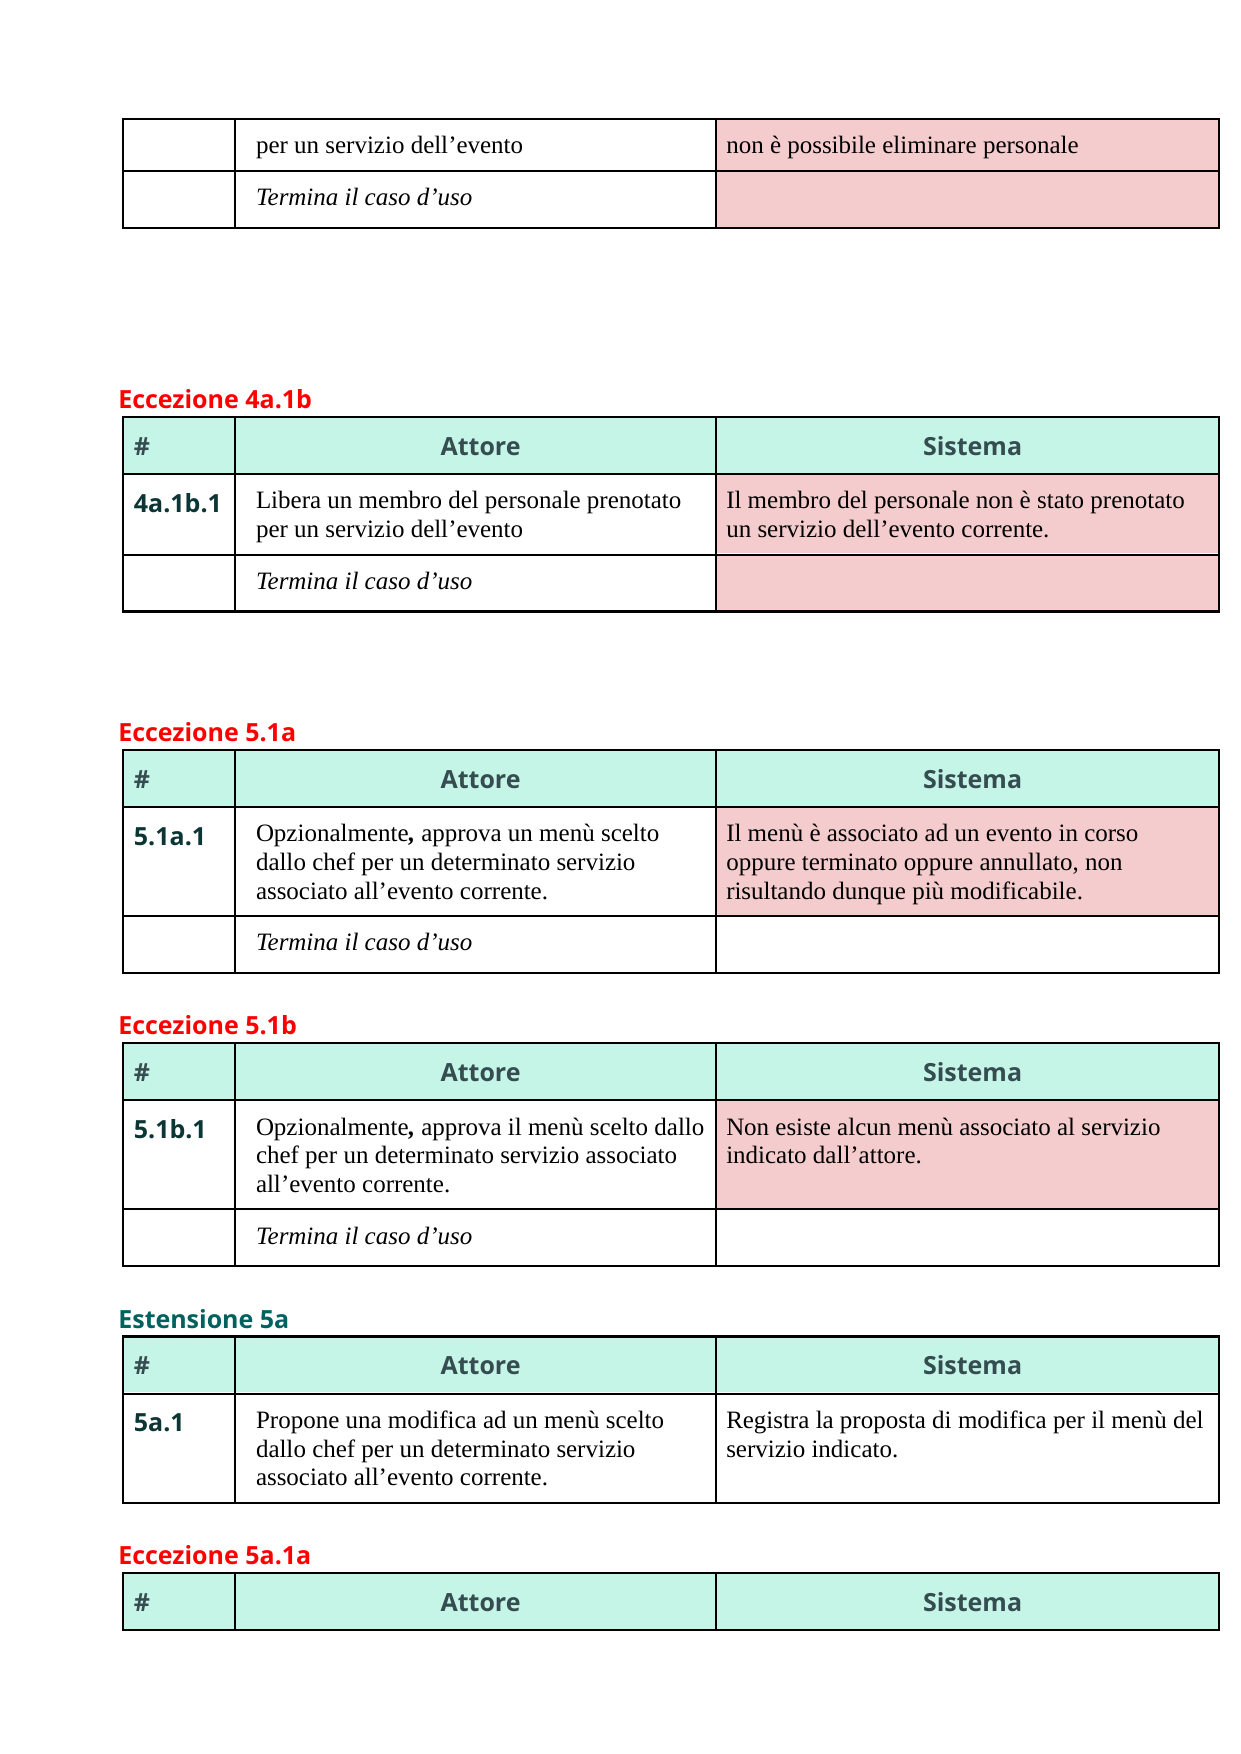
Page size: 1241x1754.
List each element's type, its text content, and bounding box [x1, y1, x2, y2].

table_cell Non esiste alcun menù associato al servizio indicato dall’attore. [717, 1101, 1218, 1208]
table_cell Registra la proposta di modifica per il menù del servizio indicato. [717, 1395, 1218, 1502]
table_cell [124, 172, 234, 227]
table_header Attore [236, 1044, 715, 1099]
table_header Sistema [717, 418, 1218, 473]
table_cell Termina il caso d’uso [236, 917, 715, 972]
table_cell Opzionalmente, approva un menù scelto dallo chef per un determinato servizio associato all’evento corrente. [236, 808, 715, 915]
table_cell [124, 917, 234, 972]
table_header # [124, 1338, 234, 1392]
table_header Attore [236, 418, 715, 473]
table_header Attore [236, 1574, 715, 1629]
table_header Sistema [717, 1574, 1218, 1629]
table_cell 5a.1 [124, 1395, 234, 1502]
table_cell [717, 556, 1218, 610]
table_cell Il membro del personale non è stato prenotato un servizio dell’evento corrente. [717, 475, 1218, 553]
table_header # [124, 1044, 234, 1099]
table_header # [124, 751, 234, 806]
table_cell Il menù è associato ad un evento in corso oppure terminato oppure annullato, non risultando dunque più modificabile. [717, 808, 1218, 915]
table_cell [124, 120, 234, 170]
subtitle Eccezione 5.1b [118, 1008, 1122, 1042]
subtitle Eccezione 5.1a [118, 715, 1122, 749]
table_cell 5.1a.1 [124, 808, 234, 915]
subtitle Eccezione 4a.1b [118, 382, 1122, 416]
table_cell Propone una modifica ad un menù scelto dallo chef per un determinato servizio associato all’evento corrente. [236, 1395, 715, 1502]
table_header # [124, 418, 234, 473]
table_cell [717, 1210, 1218, 1265]
table_header Attore [236, 1338, 715, 1392]
table_header Attore [236, 751, 715, 806]
subtitle Estensione 5a [118, 1301, 1122, 1335]
table_cell Opzionalmente, approva il menù scelto dallo chef per un determinato servizio associato all’evento corrente. [236, 1101, 715, 1208]
subtitle Eccezione 5a.1a [118, 1538, 1122, 1572]
table_cell [717, 917, 1218, 972]
table_header Sistema [717, 1044, 1218, 1099]
table_cell 5.1b.1 [124, 1101, 234, 1208]
table_cell Termina il caso d’uso [236, 172, 715, 227]
table_cell [717, 172, 1218, 227]
table_cell non è possibile eliminare personale [717, 120, 1218, 170]
table_cell [124, 556, 234, 610]
table_cell Libera un membro del personale prenotato per un servizio dell’evento [236, 475, 715, 553]
table_cell per un servizio dell’evento [236, 120, 715, 170]
table_cell Termina il caso d’uso [236, 556, 715, 610]
table_header Sistema [717, 751, 1218, 806]
table_cell [124, 1210, 234, 1265]
table_header # [124, 1574, 234, 1629]
table_cell Termina il caso d’uso [236, 1210, 715, 1265]
table_cell 4a.1b.1 [124, 475, 234, 553]
table_header Sistema [717, 1338, 1218, 1392]
